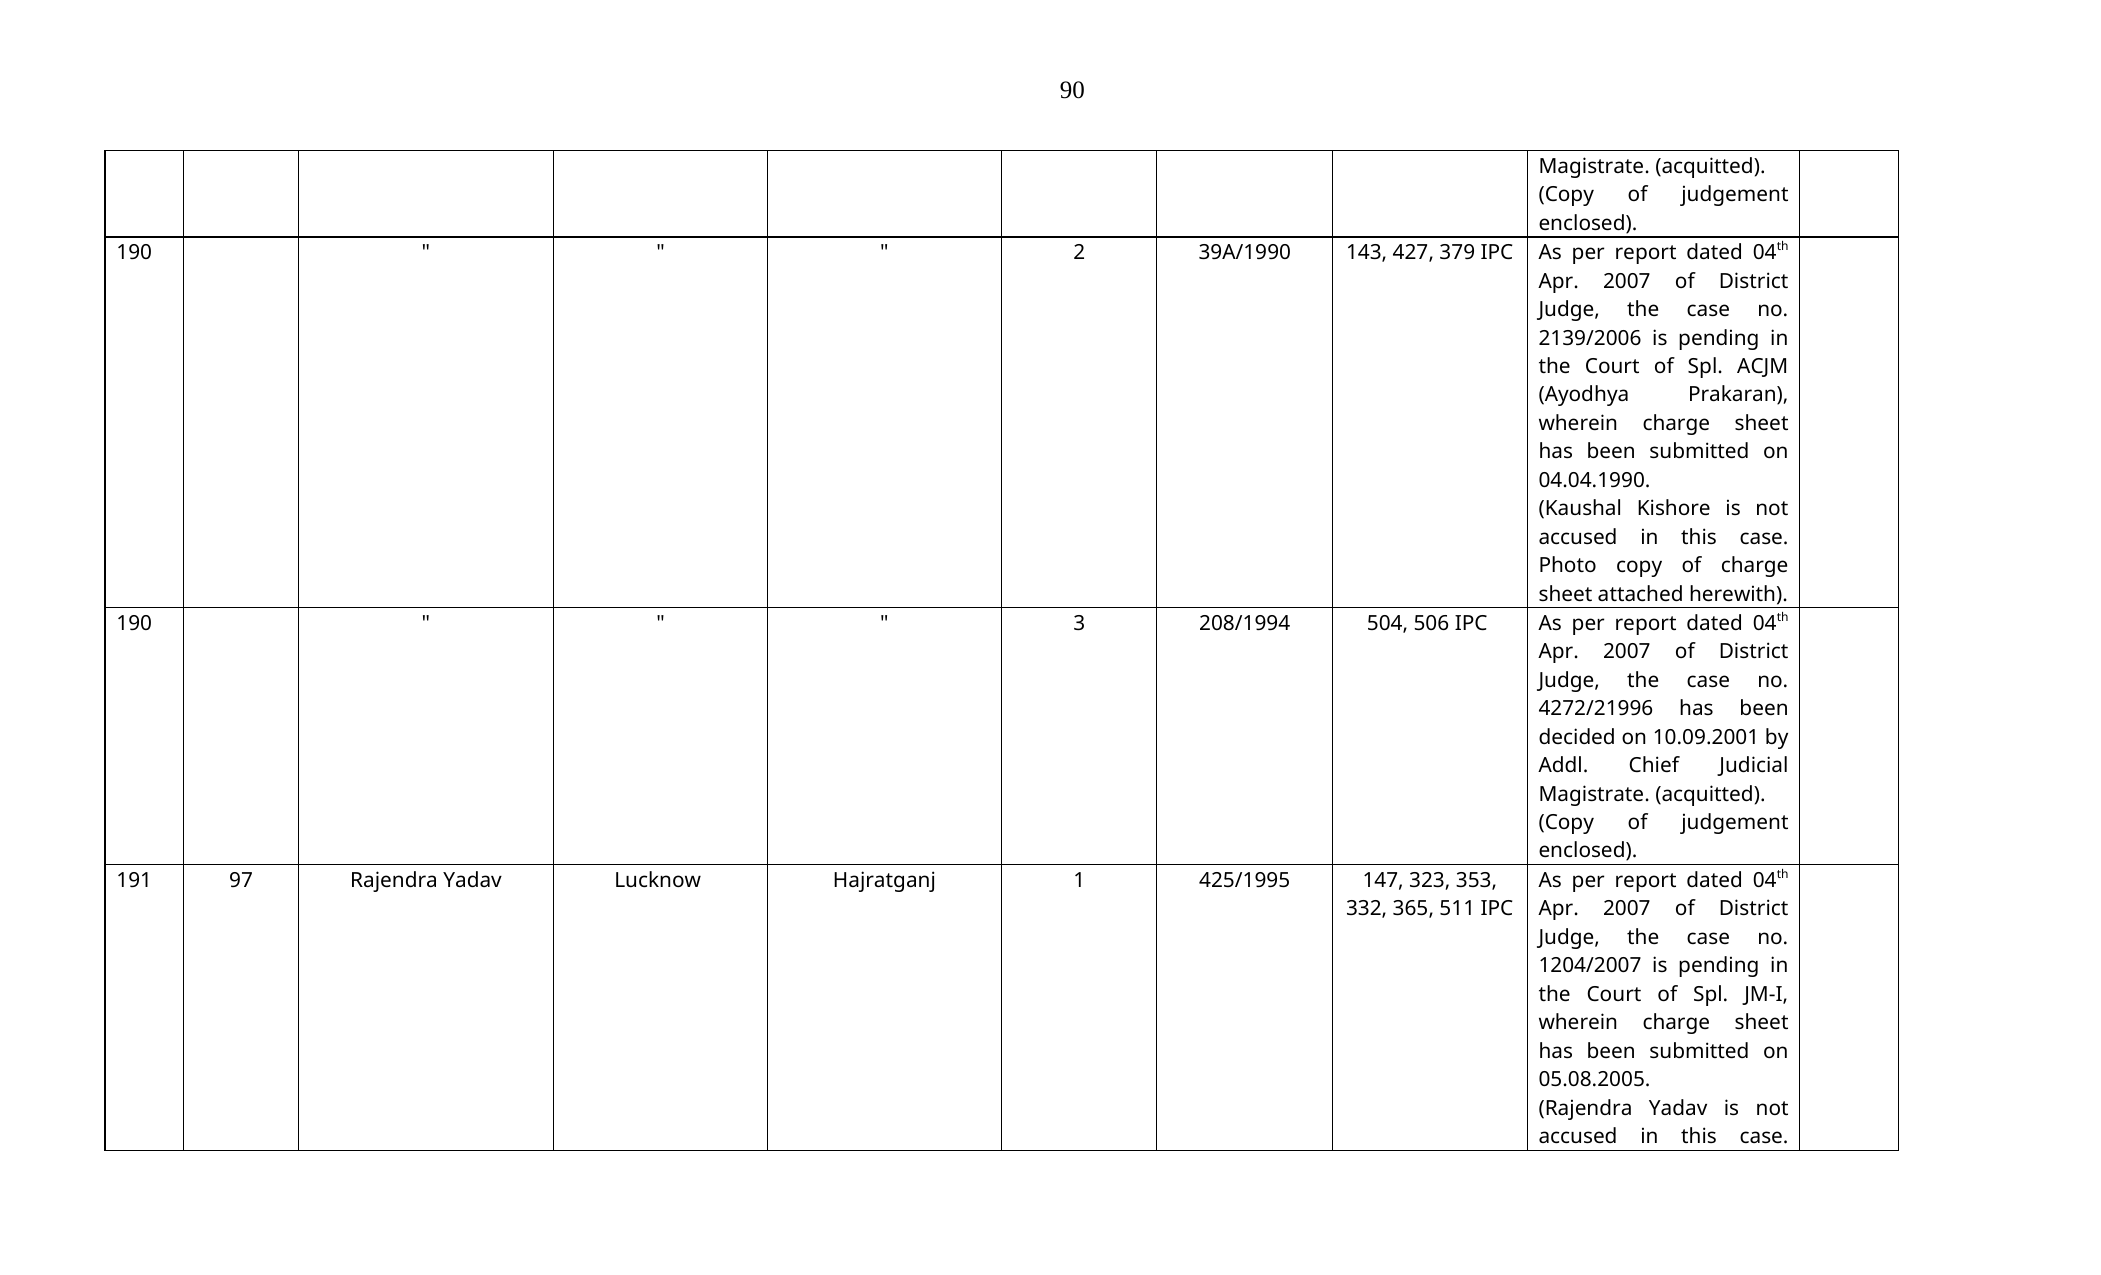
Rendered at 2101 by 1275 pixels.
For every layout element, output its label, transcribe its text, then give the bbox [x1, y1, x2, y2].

table_cell [1800, 608, 1898, 864]
table_cell Rajendra Yadav [299, 865, 553, 1149]
table_cell 1 [1002, 865, 1156, 1149]
table_cell As per report dated 04th Apr. 2007 of District Judge, the case no. 2139/2006 is pending in the Court of Spl. ACJM (Ayodhya Prakaran), wherein charge sheet has been submitted on 04.04.1990. (Kaushal Kishore is not accused in this case. Photo copy of charge sheet attached herewith). [1528, 238, 1799, 607]
table_cell As per report dated 04th Apr. 2007 of District Judge, the case no. 4272/21996 has been decided on 10.09.2001 by Addl. Chief Judicial Magistrate. (acquitted). (Copy of judgement enclosed). [1528, 608, 1799, 864]
table_cell Hajratganj [768, 865, 1001, 1149]
table_cell " [554, 608, 767, 864]
table_cell 147, 323, 353, 332, 365, 511 IPC [1333, 865, 1527, 1149]
table_cell [184, 238, 298, 607]
table_cell [554, 151, 767, 236]
table_cell [184, 151, 298, 236]
table_cell [1800, 865, 1898, 1149]
table_cell 2 [1002, 238, 1156, 607]
table_cell " [768, 608, 1001, 864]
table_cell 504, 506 IPC [1333, 608, 1527, 864]
table_cell 425/1995 [1157, 865, 1332, 1149]
table_cell 190 [106, 238, 183, 607]
table_cell " [554, 238, 767, 607]
table_cell [1333, 151, 1527, 236]
table_cell 39A/1990 [1157, 238, 1332, 607]
table_cell [106, 151, 183, 236]
table_cell 190 [106, 608, 183, 864]
table_cell [1800, 151, 1898, 236]
table_cell 143, 427, 379 IPC [1333, 238, 1527, 607]
table_cell " [299, 238, 553, 607]
table_cell Magistrate. (acquitted). (Copy of judgement enclosed). [1528, 151, 1799, 236]
table_cell [184, 608, 298, 864]
table_cell [1002, 151, 1156, 236]
table_cell [1800, 238, 1898, 607]
table_cell 3 [1002, 608, 1156, 864]
table_cell 208/1994 [1157, 608, 1332, 864]
table_cell 97 [184, 865, 298, 1149]
table_cell [768, 151, 1001, 236]
table_cell Lucknow [554, 865, 767, 1149]
table_cell [1157, 151, 1332, 236]
table_cell 191 [106, 865, 183, 1149]
table_cell " [299, 608, 553, 864]
table_cell As per report dated 04th Apr. 2007 of District Judge, the case no. 1204/2007 is pending in the Court of Spl. JM-I, wherein charge sheet has been submitted on 05.08.2005. (Rajendra Yadav is not accused in this case. [1528, 865, 1799, 1149]
table_cell " [768, 238, 1001, 607]
table_cell [299, 151, 553, 236]
